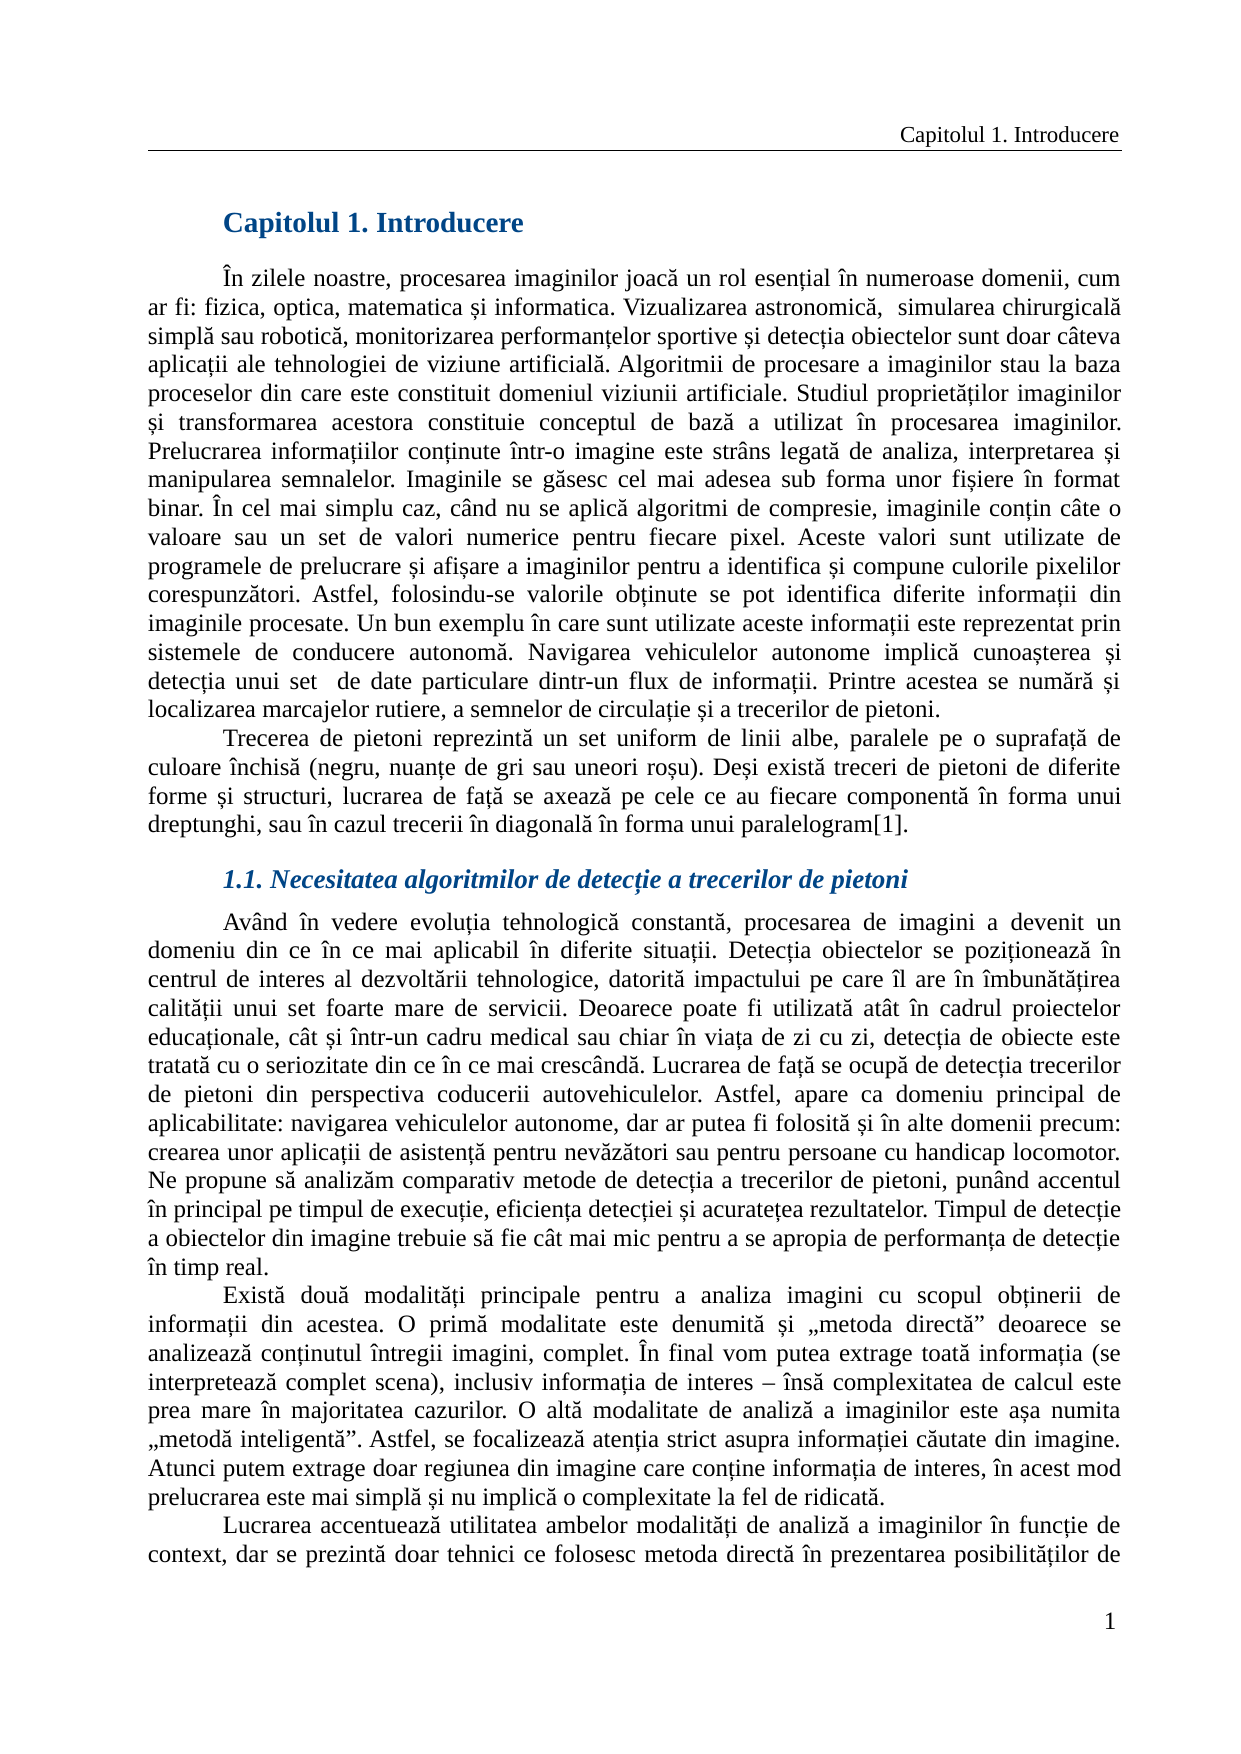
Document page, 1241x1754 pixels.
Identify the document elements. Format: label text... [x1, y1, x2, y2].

subtitle Necesitatea algoritmilor de detecție a trecerilor de pietoni [223, 863, 1122, 894]
text Există două modalități principale pentru a analiza imagini cu scopul obținerii de informații din acestea. O primă modalitate este denumită și „metoda directă” deoarece se analizează conținutul întregii imagini, complet. În final vom putea extrage toată informația (se interpretează complet scena), inclusiv informația de interes – însă complexitatea de calcul este prea mare în majoritatea cazurilor. O altă modalitate de analiză a imaginilor este așa numita „metodă inteligentă”. Astfel, se focalizează atenția strict asupra informației căutate din imagine. Atunci putem extrage doar regiunea din imagine care conține informația de interes, în acest mod prelucrarea este mai simplă și nu implică o complexitate la fel de ridicată. [148, 1280, 1122, 1510]
subtitle Introducere [148, 205, 1122, 238]
text Lucrarea accentuează utilitatea ambelor modalități de analiză a imaginilor în funcție de context, dar se prezintă doar tehnici ce folosesc metoda directă în prezentarea posibilităților de [148, 1510, 1122, 1568]
text Trecerea de pietoni reprezintă un set uniform de linii albe, paralele pe o suprafață de culoare închisă (negru, nuanțe de gri sau uneori roșu). Deși există treceri de pietoni de diferite forme și structuri, lucrarea de față se axează pe cele ce au fiecare componentă în forma unui dreptunghi, sau în cazul trecerii în diagonală în forma unui paralelogram[1]. [148, 723, 1122, 838]
text Având în vedere evoluția tehnologică constantă, procesarea de imagini a devenit un domeniu din ce în ce mai aplicabil în diferite situații. Detecția obiectelor se poziționează în centrul de interes al dezvoltării tehnologice, datorită impactului pe care îl are în îmbunătățirea calității unui set foarte mare de servicii. Deoarece poate fi utilizată atât în cadrul proiectelor educaționale, cât și într-un cadru medical sau chiar în viața de zi cu zi, detecția de obiecte este tratată cu o seriozitate din ce în ce mai crescândă. Lucrarea de față se ocupă de detecția trecerilor de pietoni din perspectiva coducerii autovehiculelor. Astfel, apare ca domeniu principal de aplicabilitate: navigarea vehiculelor autonome, dar ar putea fi folosită și în alte domenii precum: crearea unor aplicații de asistență pentru nevăzători sau pentru persoane cu handicap locomotor. Ne propune să analizăm comparativ metode de detecția a trecerilor de pietoni, punând accentul în principal pe timpul de execuție, eficiența detecției și acuratețea rezultatelor. Timpul de detecție a obiectelor din imagine trebuie să fie cât mai mic pentru a se apropia de performanța de detecție în timp real. [148, 907, 1122, 1280]
text În zilele noastre, procesarea imaginilor joacă un rol esențial în numeroase domenii, cum ar fi: fizica, optica, matematica și informatica. Vizualizarea astronomică, simularea chirurgicală simplă sau robotică, monitorizarea performanțelor sportive și detecția obiectelor sunt doar câteva aplicații ale tehnologiei de viziune artificială. Algoritmii de procesare a imaginilor stau la baza proceselor din care este constituit domeniul viziunii artificiale. Studiul proprietăților imaginilor și transformarea acestora constituie conceptul de bază a utilizat în procesarea imaginilor. Prelucrarea informațiilor conținute într-o imagine este strâns legată de analiza, interpretarea și manipularea semnalelor. Imaginile se găsesc cel mai adesea sub forma unor fișiere în format binar. În cel mai simplu caz, când nu se aplică algoritmi de compresie, imaginile conțin câte o valoare sau un set de valori numerice pentru fiecare pixel. Aceste valori sunt utilizate de programele de prelucrare și afișare a imaginilor pentru a identifica și compune culorile pixelilor corespunzători. Astfel, folosindu-se valorile obținute se pot identifica diferite informații din imaginile procesate. Un bun exemplu în care sunt utilizate aceste informații este reprezentat prin sistemele de conducere autonomă. Navigarea vehiculelor autonome implică cunoașterea și detecția unui set de date particulare dintr-un flux de informații. Printre acestea se numără și localizarea marcajelor rutiere, a semnelor de circulație și a trecerilor de pietoni. [148, 263, 1122, 723]
